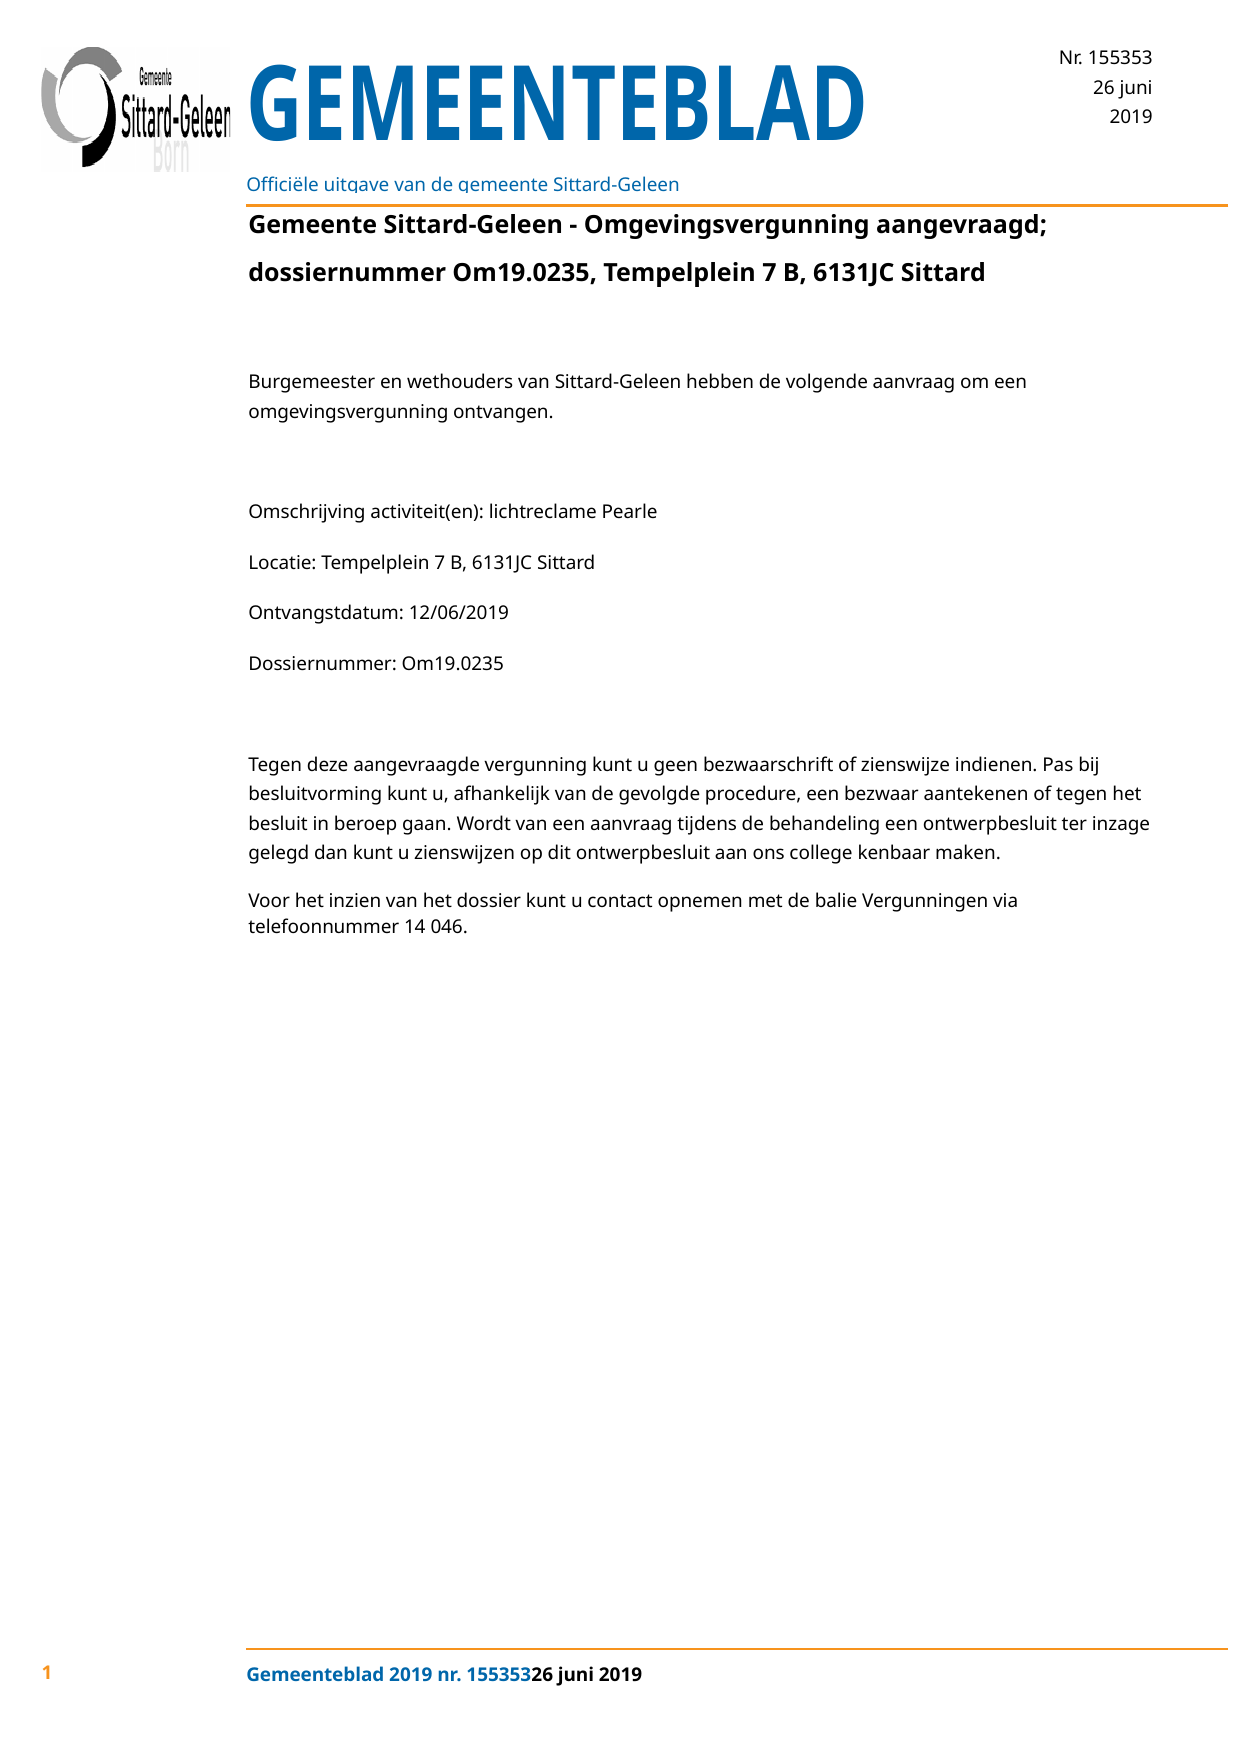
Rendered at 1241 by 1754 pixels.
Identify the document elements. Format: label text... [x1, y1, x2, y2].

text Burgemeester en wethouders van Sittard-Geleen hebben de volgende aanvraag om een omgevingsvergunning ontvangen. [248, 368, 1152, 424]
text Ontvangstdatum: 12/06/2019 [248, 599, 1152, 625]
text Gemeente Sittard-Geleen - Omgevingsvergunning aangevraagd; dossiernummer Om19.0235, Tempelplein 7 B, 6131JC Sittard [248, 207, 1152, 288]
text Locatie: Tempelplein 7 B, 6131JC Sittard [248, 549, 1152, 575]
text Voor het inzien van het dossier kunt u contact opnemen met de balie Vergunningen via telefoonnummer 14 046. [248, 887, 1152, 939]
text Dossiernummer: Om19.0235 [248, 650, 1152, 676]
text Tegen deze aangevraagde vergunning kunt u geen bezwaarschrift of zienswijze indienen. Pas bij besluitvorming kunt u, afhankelijk van de gevolgde procedure, een bezwaar aantekenen of tegen het besluit in beroep gaan. Wordt van een aanvraag tijdens de behandeling een ontwerpbesluit ter inzage gelegd dan kunt u zienswijzen op dit ontwerpbesluit aan ons college kenbaar maken. [248, 751, 1152, 865]
picture [41, 47, 231, 172]
text Omschrijving activiteit(en): lichtreclame Pearle [248, 499, 1152, 524]
